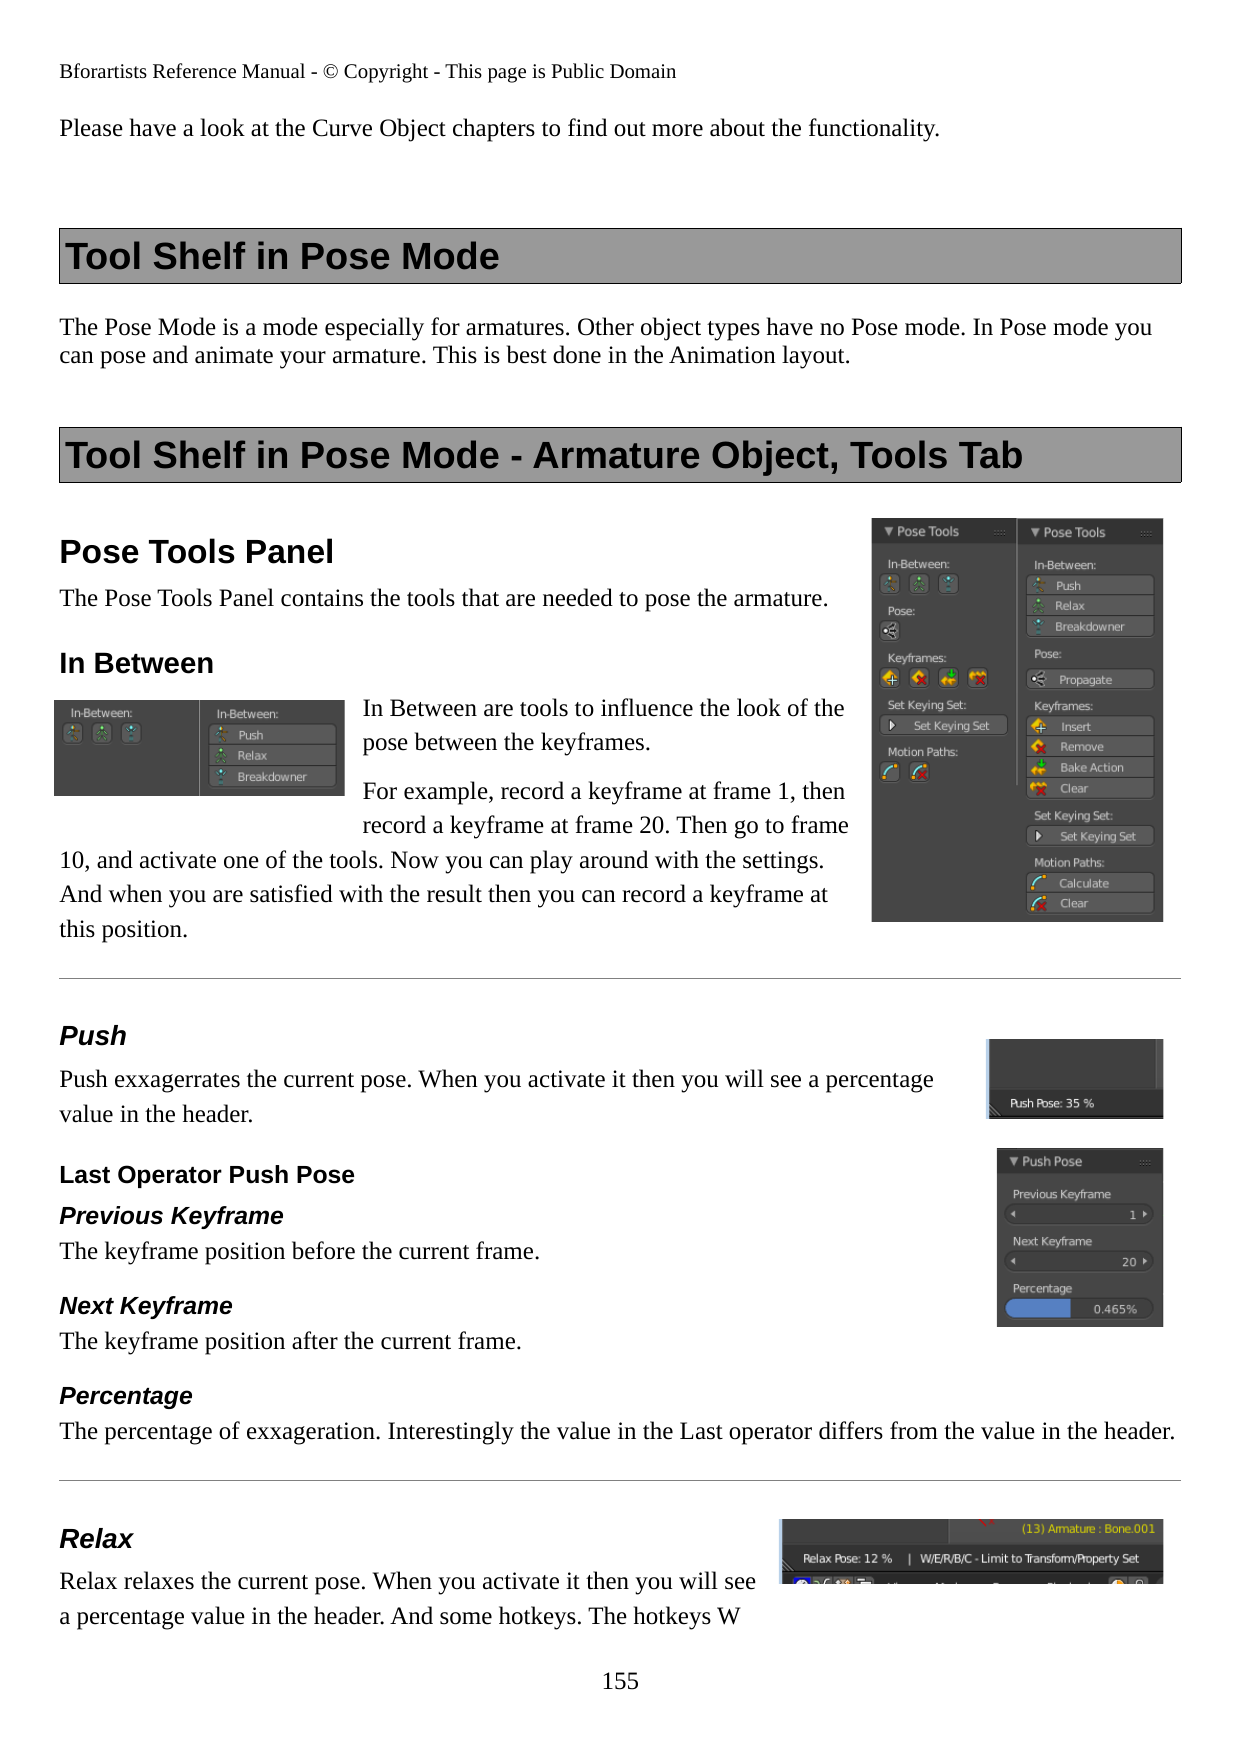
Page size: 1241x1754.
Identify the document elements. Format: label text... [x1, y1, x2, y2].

subtitle [1164, 646, 1181, 680]
subtitle Relax [59, 1522, 778, 1554]
text For example, record a keyframe at frame 1, then record a keyframe at frame 20. Then go to frame 10, and activate one of the tools. Now you can play around with the settings. And when you are satisfied with the result then you can record a keyframe at this position. [59, 776, 1181, 943]
subtitle In Between [59, 646, 871, 680]
subtitle Push [59, 1020, 1181, 1052]
text The keyframe position after the current frame. [59, 1326, 1181, 1355]
picture [871, 518, 1164, 922]
subtitle [1164, 1160, 1181, 1189]
picture [985, 1039, 1164, 1119]
picture [996, 1148, 1164, 1327]
picture [54, 700, 345, 796]
text The percentage of exxageration. Interestingly the value in the Last operator differs from the value in the header. [59, 1416, 1181, 1445]
table_header Tool Shelf in Pose Mode - Armature Object, Tools Tab [60, 428, 1181, 482]
text The keyframe position before the current frame. [59, 1236, 996, 1265]
subtitle Pose Tools Panel [59, 532, 871, 570]
text Please have a look at the Curve Object chapters to find out more about the functionality. [59, 113, 1181, 141]
text The Pose Tools Panel contains the tools that are needed to pose the armature. [59, 583, 871, 611]
subtitle Previous Keyframe [59, 1201, 996, 1230]
text The Pose Mode is a mode especially for armatures. Other object types have no Pose mode. In Pose mode you can pose and animate your armature. This is best done in the Animation layout. [59, 312, 1181, 369]
picture [778, 1519, 1164, 1584]
text Relax relaxes the current pose. When you activate it then you will see a percentage value in the header. And some hotkeys. The hotkeys W [59, 1566, 1181, 1629]
subtitle [1164, 532, 1181, 570]
subtitle Percentage [59, 1381, 1181, 1410]
subtitle [1164, 1291, 1181, 1320]
subtitle Next Keyframe [59, 1291, 996, 1320]
text In Between are tools to influence the look of the pose between the keyframes. [59, 693, 871, 756]
subtitle Last Operator Push Pose [59, 1160, 996, 1189]
subtitle [1164, 1201, 1181, 1230]
text Push exxagerrates the current pose. When you activate it then you will see a percentage value in the header. [59, 1064, 1181, 1127]
table_header Tool Shelf in Pose Mode [60, 229, 1181, 283]
subtitle [1164, 1522, 1181, 1554]
